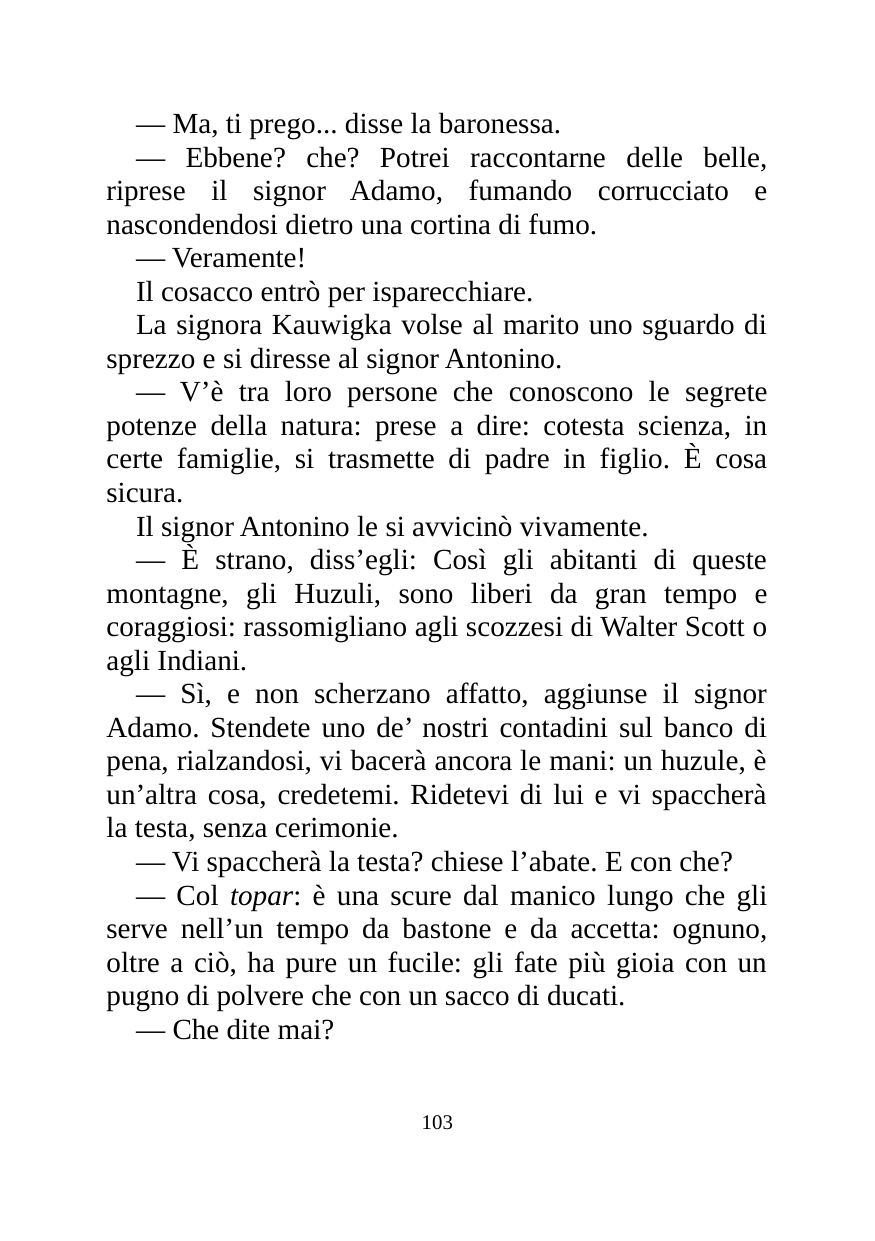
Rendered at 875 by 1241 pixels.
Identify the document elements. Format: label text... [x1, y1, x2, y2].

text — V’è tra loro persone che conoscono le segrete potenze della natura: prese a dire: cotesta scienza, in certe famiglie, si trasmette di padre in figlio. È cosa sicura. [106, 374, 768, 509]
text — Veramente! [106, 240, 768, 274]
text — Vi spaccherà la testa? chiese l’abate. E con che? [106, 844, 768, 878]
text — Col topar: è una scure dal manico lungo che gli serve nell’un tempo da bastone e da accetta: ognuno, oltre a ciò, ha pure un fucile: gli fate più gioia con un pugno di polvere che con un sacco di ducati. [106, 878, 768, 1012]
text — Ma, ti prego... disse la baronessa. [106, 106, 768, 140]
text — Che dite mai? [106, 1012, 768, 1045]
text — È strano, diss’egli: Così gli abitanti di queste montagne, gli Huzuli, sono liberi da gran tempo e coraggiosi: rassomigliano agli scozzesi di Walter Scott o agli Indiani. [106, 542, 768, 676]
text Il signor Antonino le si avvicinò vivamente. [106, 509, 768, 542]
text Il cosacco entrò per isparecchiare. [106, 274, 768, 307]
text — Sì, e non scherzano affatto, aggiunse il signor Adamo. Stendete uno de’ nostri contadini sul banco di pena, rialzandosi, vi bacerà ancora le mani: un huzule, è un’altra cosa, credetemi. Ridetevi di lui e vi spaccherà la testa, senza cerimonie. [106, 676, 768, 844]
text La signora Kauwigka volse al marito uno sguardo di sprezzo e si diresse al signor Antonino. [106, 307, 768, 374]
text — Ebbene? che? Potrei raccontarne delle belle, riprese il signor Adamo, fumando corrucciato e nascondendosi dietro una cortina di fumo. [106, 140, 768, 240]
